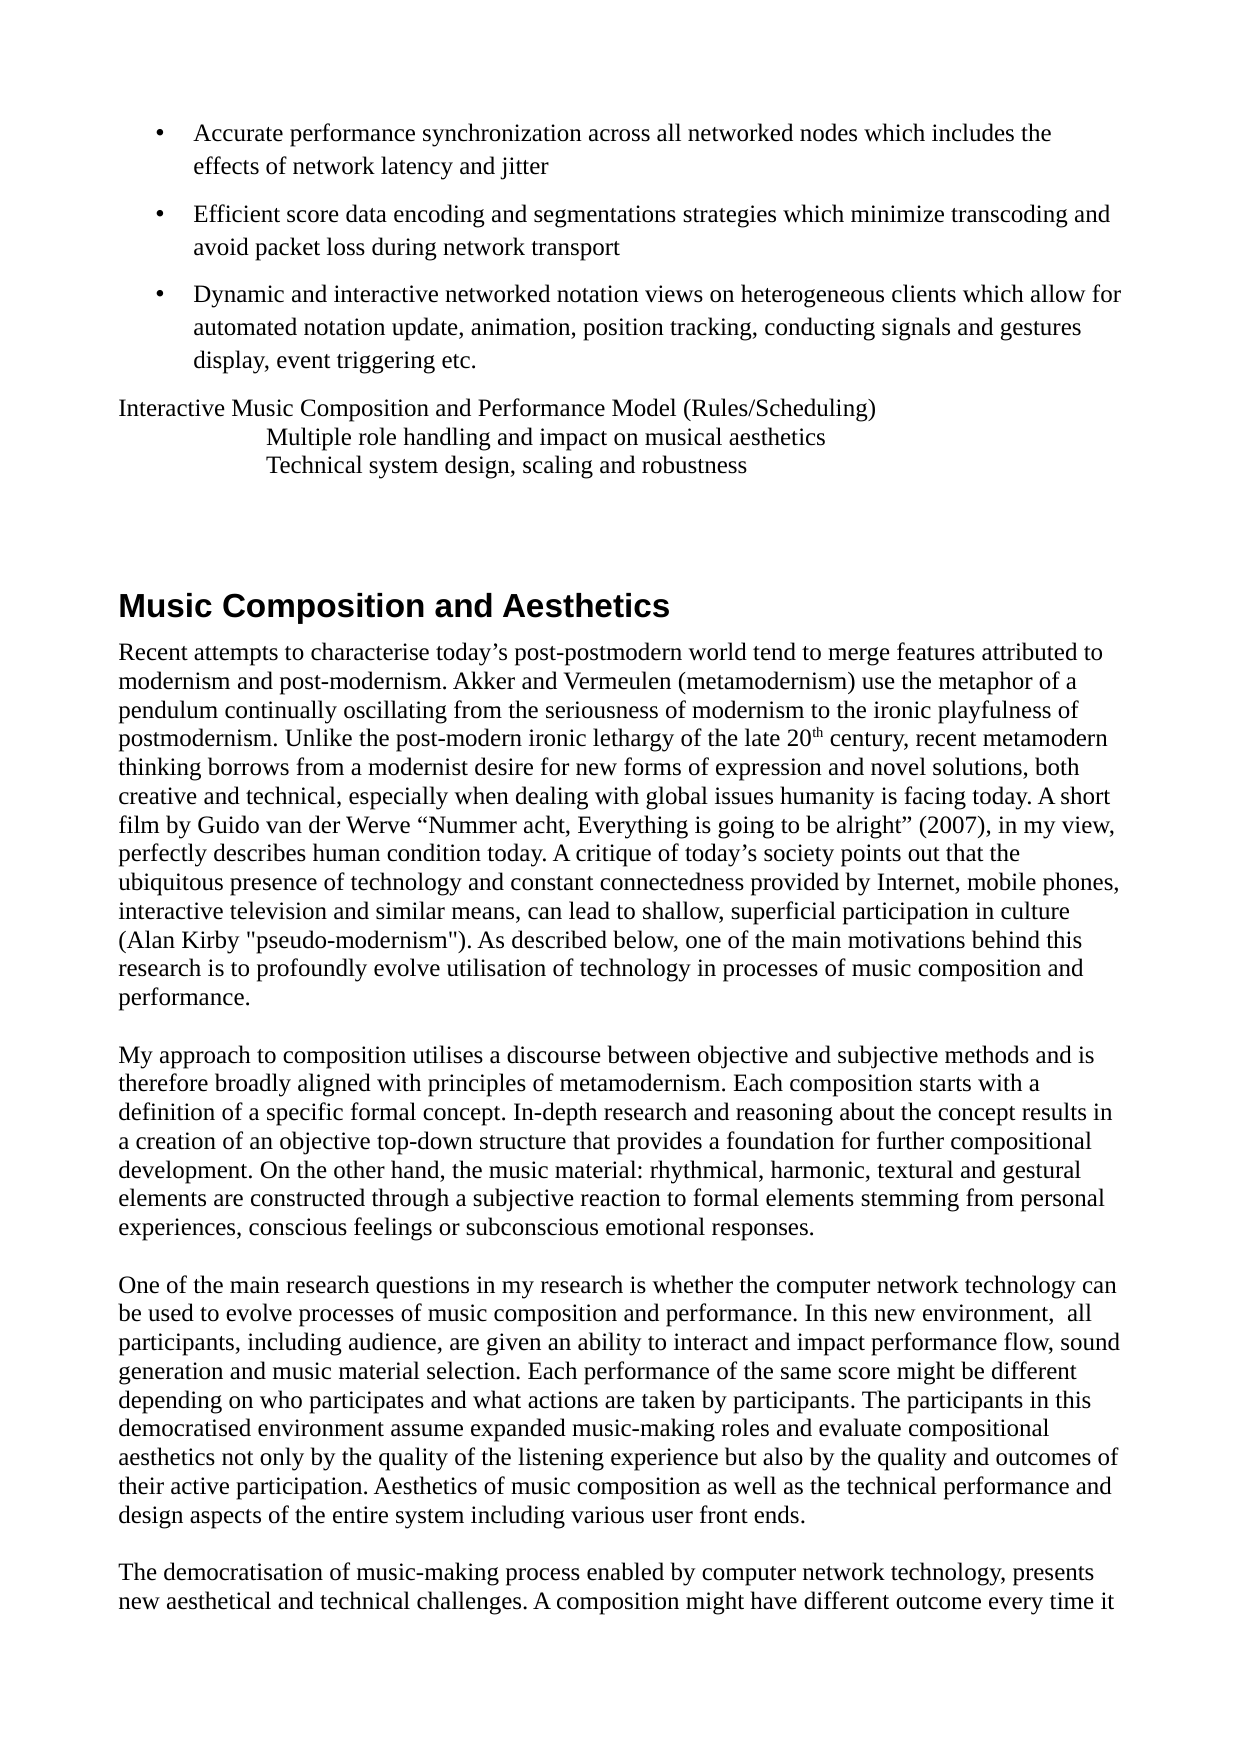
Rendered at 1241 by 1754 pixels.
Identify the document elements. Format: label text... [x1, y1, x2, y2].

subtitle Music Composition and Aesthetics [118, 586, 1122, 625]
text Multiple role handling and impact on musical aesthetics [192, 422, 1122, 451]
list Dynamic and interactive networked notation views on heterogeneous clients which allow for automated notation update, animation, position tracking, conducting signals and gestures display, event triggering etc. [156, 279, 1122, 374]
text One of the main research questions in my research is whether the computer network technology can be used to evolve processes of music composition and performance. In this new environment, all participants, including audience, are given an ability to interact and impact performance flow, sound generation and music material selection. Each performance of the same score might be different depending on who participates and what actions are taken by participants. The participants in this democratised environment assume expanded music-making roles and evaluate compositional aesthetics not only by the quality of the listening experience but also by the quality and outcomes of their active participation. Aesthetics of music composition as well as the technical performance and design aspects of the entire system including various user front ends. [118, 1270, 1122, 1528]
text My approach to composition utilises a discourse between objective and subjective methods and is therefore broadly aligned with principles of metamodernism. Each composition starts with a definition of a specific formal concept. In-depth research and reasoning about the concept results in a creation of an objective top-down structure that provides a foundation for further compositional development. On the other hand, the music material: rhythmical, harmonic, textural and gestural elements are constructed through a subjective reaction to formal elements stemming from personal experiences, conscious feelings or subconscious emotional responses. [118, 1040, 1122, 1241]
list Accurate performance synchronization across all networked nodes which includes the effects of network latency and jitter [156, 118, 1122, 180]
list Efficient score data encoding and segmentations strategies which minimize transcoding and avoid packet loss during network transport [156, 199, 1122, 261]
text Recent attempts to characterise today’s post-postmodern world tend to merge features attributed to modernism and post-modernism. Akker and Vermeulen (metamodernism) use the metaphor of a pendulum continually oscillating from the seriousness of modernism to the ironic playfulness of postmodernism. Unlike the post-modern ironic lethargy of the late 20th century, recent metamodern thinking borrows from a modernist desire for new forms of expression and novel solutions, both creative and technical, especially when dealing with global issues humanity is facing today. A short film by Guido van der Werve “Nummer acht, Everything is going to be alright” (2007), in my view, perfectly describes human condition today. A critique of today’s society points out that the ubiquitous presence of technology and constant connectedness provided by Internet, mobile phones, interactive television and similar means, can lead to shallow, superficial participation in culture (Alan Kirby "pseudo-modernism"). As described below, one of the main motivations behind this research is to profoundly evolve utilisation of technology in processes of music composition and performance. [118, 637, 1122, 1011]
text Technical system design, scaling and robustness [192, 451, 1122, 479]
text Interactive Music Composition and Performance Model (Rules/Scheduling) [118, 393, 1122, 422]
text The democratisation of music-making process enabled by computer network technology, presents new aesthetical and technical challenges. A composition might have different outcome every time it [118, 1557, 1122, 1615]
